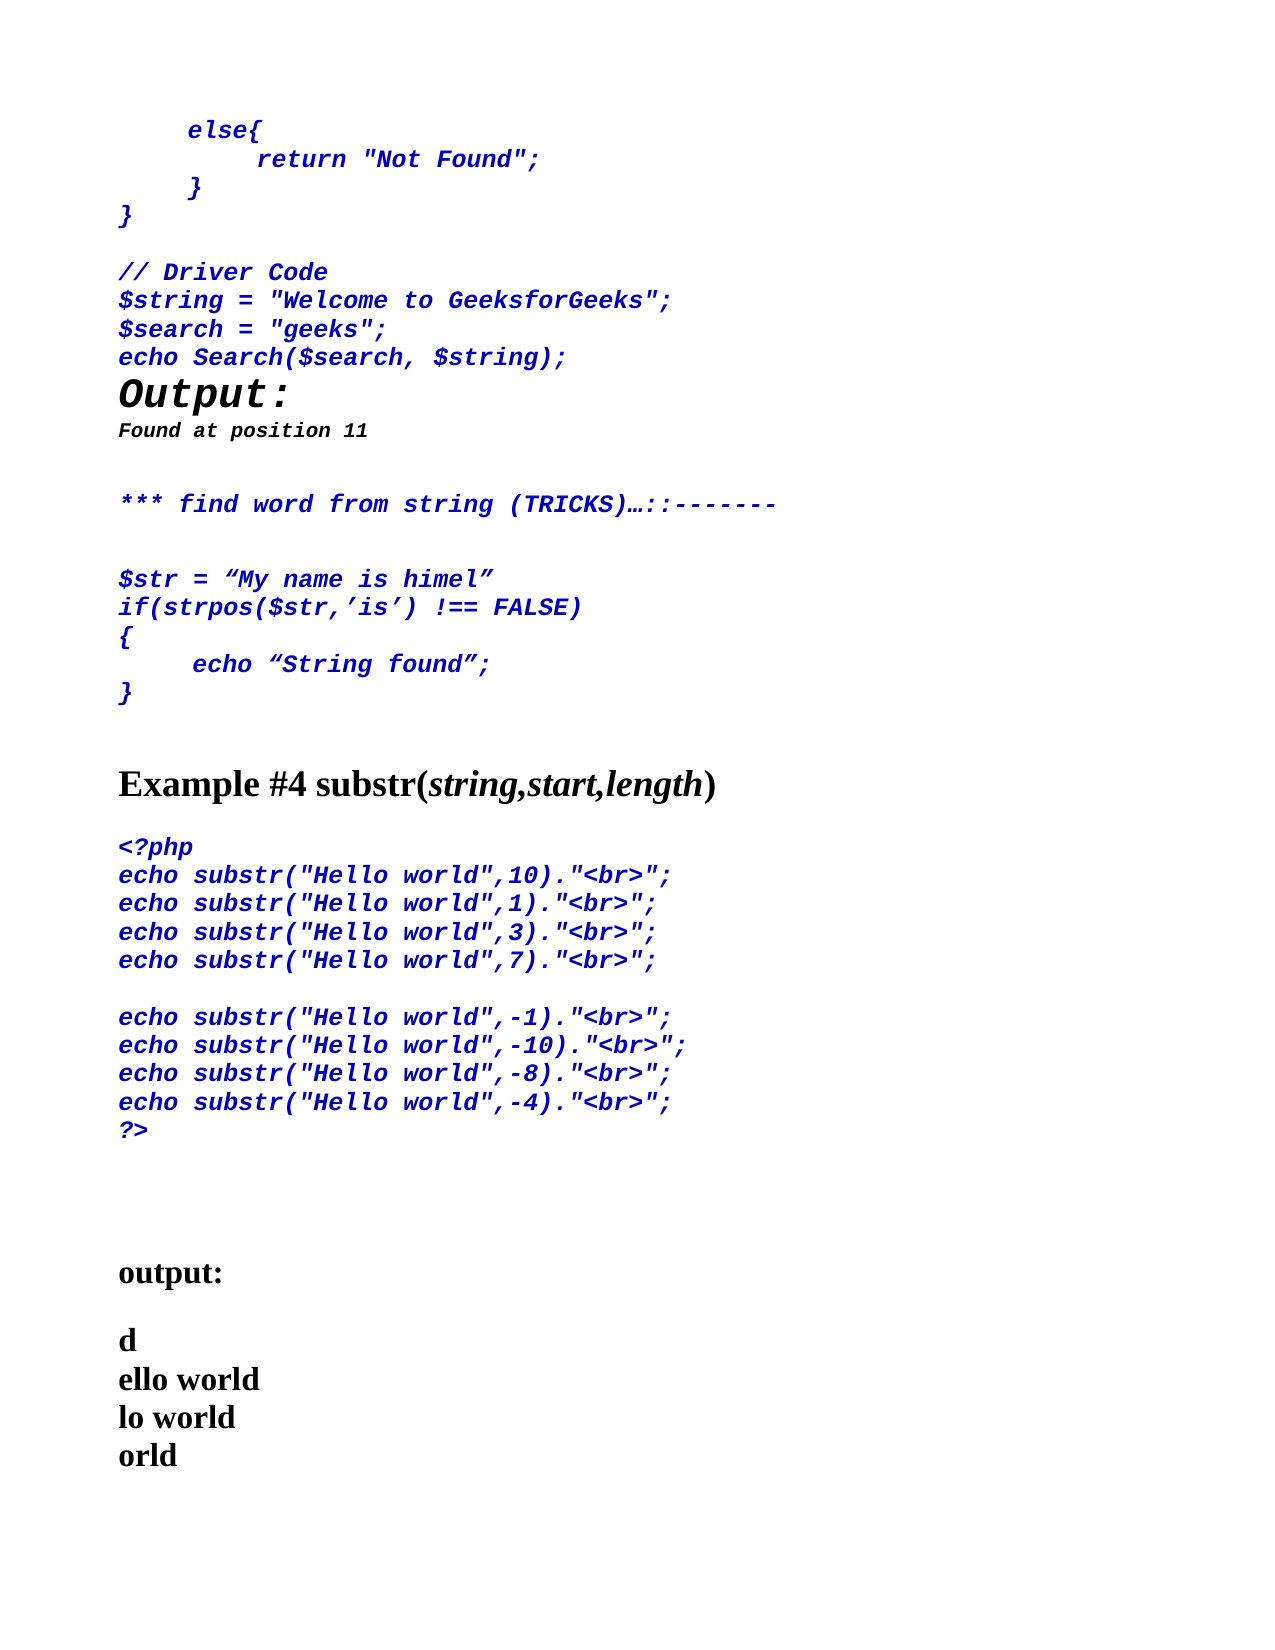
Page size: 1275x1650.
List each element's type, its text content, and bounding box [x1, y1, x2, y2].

text <?php echo substr("Hello world",10)."<br>"; echo substr("Hello world",1)."<br>"; echo substr("Hello world",3)."<br>"; echo substr("Hello world",7)."<br>"; echo substr("Hello world",-1)."<br>"; echo substr("Hello world",-10)."<br>"; echo substr("Hello world",-8)."<br>"; echo substr("Hello world",-4)."<br>"; ?> [118, 834, 1157, 1146]
text output: [118, 1253, 1157, 1291]
text Found at position 11 [118, 420, 1157, 444]
text } [118, 175, 1157, 203]
text echo Search($search, $string); [118, 345, 1157, 373]
text $search = "geeks"; [118, 316, 1157, 345]
text d ello world lo world orld [118, 1320, 1157, 1512]
text } [118, 203, 1157, 231]
text { [118, 623, 1157, 652]
text return "Not Found"; [118, 146, 1157, 175]
text if(strpos($str,’is’) !== FALSE) [118, 595, 1157, 623]
text else{ [118, 118, 1157, 146]
text $string = "Welcome to GeeksforGeeks"; [118, 288, 1157, 316]
text Example #4 substr(string,start,length) [118, 761, 1157, 804]
text echo “String found”; [118, 652, 1157, 680]
text // Driver Code [118, 260, 1157, 288]
text *** find word from string (TRICKS)…::------- [118, 491, 1157, 519]
text Output: [118, 373, 1157, 420]
text } [118, 680, 1157, 708]
text $str = “My name is himel” [118, 567, 1157, 595]
